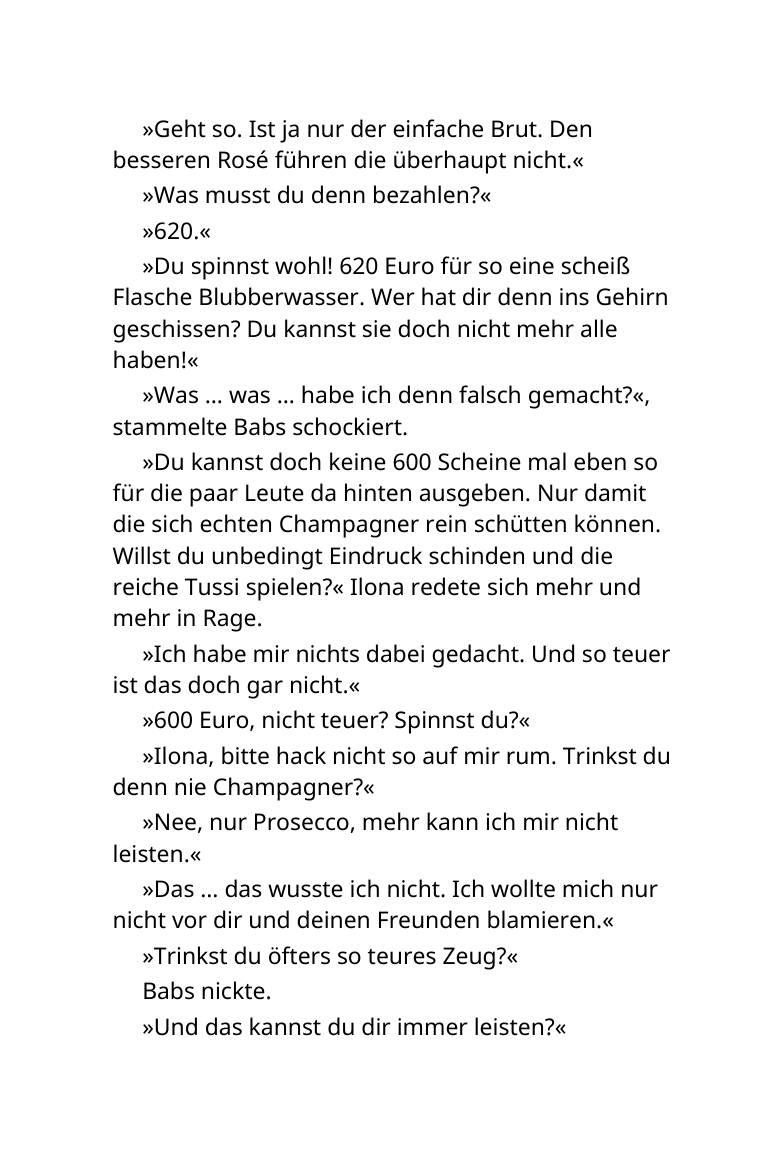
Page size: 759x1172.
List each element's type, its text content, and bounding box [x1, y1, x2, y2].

text »Trinkst du öfters so teures Zeug?« [112, 939, 684, 971]
text »Geht so. Ist ja nur der einfache Brut. Den besseren Rosé führen die überhaupt nicht.« [112, 112, 684, 175]
text »Und das kannst du dir immer leisten?« [112, 1010, 684, 1042]
text »Das … das wusste ich nicht. Ich wollte mich nur nicht vor dir und deinen Freunden blamieren.« [112, 873, 684, 935]
text »Du spinnst wohl! 620 Euro für so eine scheiß Flasche Blubberwasser. Wer hat dir denn ins Gehirn geschissen? Du kannst sie doch nicht mehr alle haben!« [112, 250, 684, 375]
text »600 Euro, nicht teuer? Spinnst du?« [112, 704, 684, 735]
text »Du kannst doch keine 600 Scheine mal eben so für die paar Leute da hinten ausgeben. Nur damit die sich echten Champagner rein schütten können. Willst du unbedingt Eindruck schinden und die reiche Tussi spielen?« Ilona redete sich mehr und mehr in Rage. [112, 446, 684, 633]
text »Was musst du denn bezahlen?« [112, 179, 684, 210]
text »Ilona, bitte hack nicht so auf mir rum. Trinkst du denn nie Champagner?« [112, 739, 684, 802]
text »Ich habe mir nichts dabei gedacht. Und so teuer ist das doch gar nicht.« [112, 637, 684, 700]
text »Was … was … habe ich denn falsch gemacht?«, stammelte Babs schockiert. [112, 379, 684, 442]
text Babs nickte. [112, 975, 684, 1006]
text »Nee, nur Prosecco, mehr kann ich mir nicht leisten.« [112, 806, 684, 869]
text »620.« [112, 214, 684, 246]
